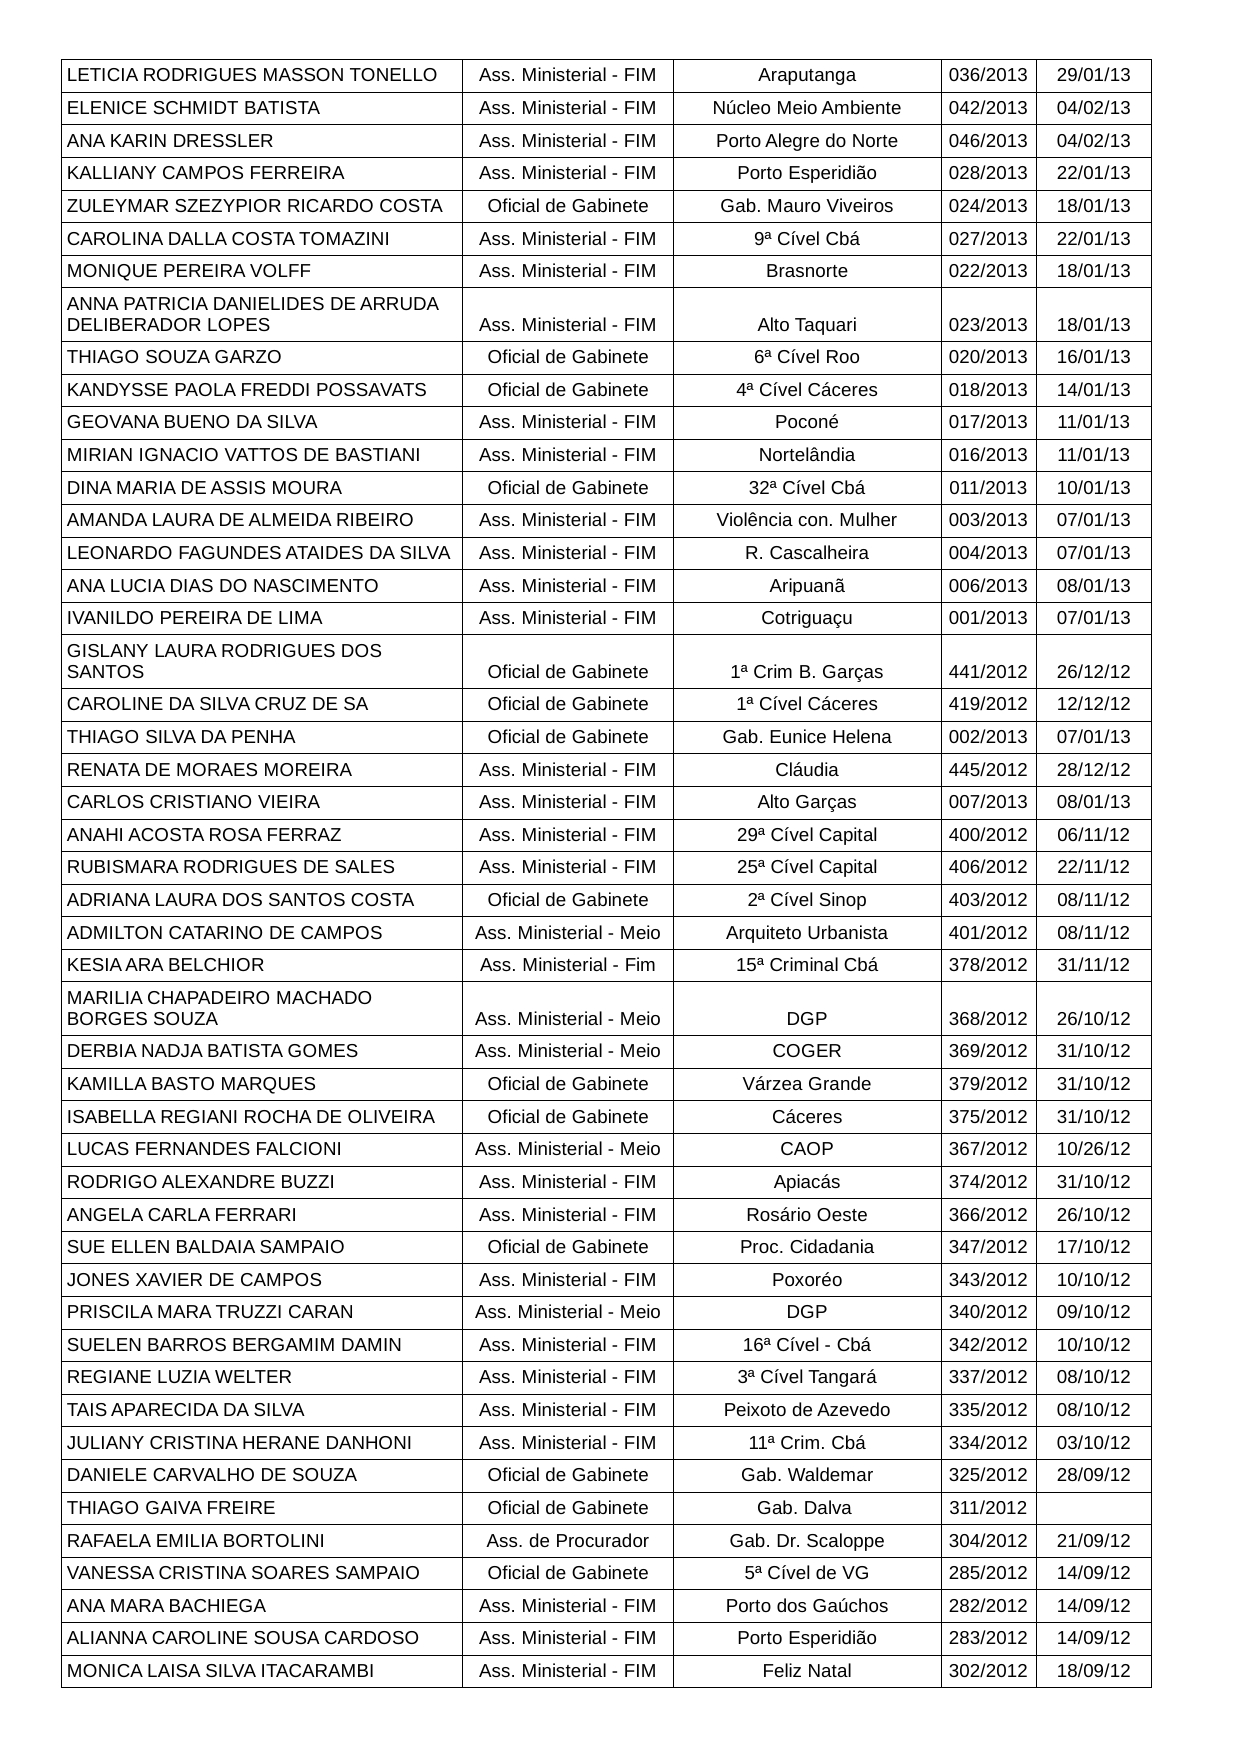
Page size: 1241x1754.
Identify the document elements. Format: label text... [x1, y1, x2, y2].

table_cell REGIANE LUZIA WELTER [62, 1362, 462, 1394]
table_cell Ass. Ministerial - Meio [463, 982, 673, 1035]
table_cell 08/10/12 [1037, 1395, 1151, 1426]
table_cell Ass. Ministerial - FIM [463, 60, 673, 92]
table_cell 28/09/12 [1037, 1460, 1151, 1492]
table_cell 027/2013 [942, 223, 1036, 255]
table_cell 004/2013 [942, 538, 1036, 569]
table_cell COGER [674, 1036, 941, 1068]
table_cell 2ª Cível Sinop [674, 885, 941, 916]
table_cell VANESSA CRISTINA SOARES SAMPAIO [62, 1558, 462, 1589]
table_cell Araputanga [674, 60, 941, 92]
table_cell Ass. Ministerial - FIM [463, 288, 673, 341]
table_cell R. Cascalheira [674, 538, 941, 569]
table_cell Ass. Ministerial - FIM [463, 787, 673, 818]
table_cell 22/01/13 [1037, 158, 1151, 189]
table_cell Várzea Grande [674, 1069, 941, 1100]
table_cell 31/10/12 [1037, 1101, 1151, 1133]
table_cell ANGELA CARLA FERRARI [62, 1199, 462, 1231]
table_cell 14/01/13 [1037, 375, 1151, 406]
table_cell 304/2012 [942, 1525, 1036, 1557]
table_cell Ass. Ministerial - Meio [463, 1297, 673, 1328]
table_cell Feliz Natal [674, 1656, 941, 1687]
table_cell 022/2013 [942, 256, 1036, 287]
table_cell MARILIA CHAPADEIRO MACHADO BORGES SOUZA [62, 982, 462, 1035]
table_cell Ass. Ministerial - FIM [463, 1167, 673, 1198]
table_cell Brasnorte [674, 256, 941, 287]
table_cell DINA MARIA DE ASSIS MOURA [62, 472, 462, 504]
table_cell Poxoréo [674, 1264, 941, 1296]
table_cell Oficial de Gabinete [463, 722, 673, 753]
table_cell Proc. Cidadania [674, 1232, 941, 1263]
table_cell 419/2012 [942, 689, 1036, 721]
table_cell ALIANNA CAROLINE SOUSA CARDOSO [62, 1623, 462, 1654]
table_cell 042/2013 [942, 93, 1036, 124]
table_cell 18/09/12 [1037, 1656, 1151, 1687]
table_cell 22/11/12 [1037, 852, 1151, 884]
table_cell Ass. Ministerial - FIM [463, 1590, 673, 1622]
table_cell Ass. Ministerial - Meio [463, 917, 673, 949]
table_cell 335/2012 [942, 1395, 1036, 1426]
table_cell Gab. Mauro Viveiros [674, 191, 941, 222]
table_cell Violência con. Mulher [674, 505, 941, 537]
table_cell 10/10/12 [1037, 1330, 1151, 1361]
table_cell Apiacás [674, 1167, 941, 1198]
table_cell Oficial de Gabinete [463, 191, 673, 222]
table_cell 08/11/12 [1037, 885, 1151, 916]
table_cell 16/01/13 [1037, 342, 1151, 373]
table_cell 017/2013 [942, 407, 1036, 439]
table_cell 375/2012 [942, 1101, 1036, 1133]
table_cell 007/2013 [942, 787, 1036, 818]
table_cell 07/01/13 [1037, 538, 1151, 569]
table_cell 04/02/13 [1037, 125, 1151, 157]
table_cell 400/2012 [942, 820, 1036, 851]
table_cell Oficial de Gabinete [463, 1232, 673, 1263]
table_cell Oficial de Gabinete [463, 1460, 673, 1492]
table_cell Oficial de Gabinete [463, 1493, 673, 1524]
table_cell Porto Esperidião [674, 158, 941, 189]
table_cell 26/10/12 [1037, 1199, 1151, 1231]
table_cell Poconé [674, 407, 941, 439]
table_cell 006/2013 [942, 570, 1036, 602]
table_cell 374/2012 [942, 1167, 1036, 1198]
table_cell THIAGO SILVA DA PENHA [62, 722, 462, 753]
table_cell 21/09/12 [1037, 1525, 1151, 1557]
table_cell ANA MARA BACHIEGA [62, 1590, 462, 1622]
table_cell KANDYSSE PAOLA FREDDI POSSAVATS [62, 375, 462, 406]
table_cell 3ª Cível Tangará [674, 1362, 941, 1394]
table_cell ANA KARIN DRESSLER [62, 125, 462, 157]
table_cell DERBIA NADJA BATISTA GOMES [62, 1036, 462, 1068]
table_cell 18/01/13 [1037, 256, 1151, 287]
table_cell GEOVANA BUENO DA SILVA [62, 407, 462, 439]
table_cell 15ª Criminal Cbá [674, 950, 941, 981]
table_cell Gab. Dalva [674, 1493, 941, 1524]
table_cell ELENICE SCHMIDT BATISTA [62, 93, 462, 124]
table_cell 046/2013 [942, 125, 1036, 157]
table_cell Ass. Ministerial - FIM [463, 1362, 673, 1394]
table_cell Aripuanã [674, 570, 941, 602]
table_cell Ass. Ministerial - Meio [463, 1134, 673, 1166]
table_cell 04/02/13 [1037, 93, 1151, 124]
table_cell Nortelândia [674, 440, 941, 471]
table_cell Ass. Ministerial - FIM [463, 1623, 673, 1654]
table_cell Oficial de Gabinete [463, 375, 673, 406]
table_cell 379/2012 [942, 1069, 1036, 1100]
table_cell JULIANY CRISTINA HERANE DANHONI [62, 1427, 462, 1459]
table_cell ADMILTON CATARINO DE CAMPOS [62, 917, 462, 949]
table_cell 14/09/12 [1037, 1590, 1151, 1622]
table_cell Ass. Ministerial - Fim [463, 950, 673, 981]
table_cell SUELEN BARROS BERGAMIM DAMIN [62, 1330, 462, 1361]
table_cell 011/2013 [942, 472, 1036, 504]
table_cell Ass. Ministerial - FIM [463, 1199, 673, 1231]
table_cell THIAGO GAIVA FREIRE [62, 1493, 462, 1524]
table_cell DANIELE CARVALHO DE SOUZA [62, 1460, 462, 1492]
table_cell 25ª Cível Capital [674, 852, 941, 884]
table_cell Ass. Ministerial - FIM [463, 505, 673, 537]
table_cell DGP [674, 982, 941, 1035]
table_cell 07/01/13 [1037, 603, 1151, 634]
table_cell Núcleo Meio Ambiente [674, 93, 941, 124]
table_cell DGP [674, 1297, 941, 1328]
table_cell Ass. Ministerial - FIM [463, 538, 673, 569]
table_cell 03/10/12 [1037, 1427, 1151, 1459]
table_cell 31/11/12 [1037, 950, 1151, 981]
table_cell AMANDA LAURA DE ALMEIDA RIBEIRO [62, 505, 462, 537]
table_cell 14/09/12 [1037, 1558, 1151, 1589]
table_cell Oficial de Gabinete [463, 472, 673, 504]
table_cell 17/10/12 [1037, 1232, 1151, 1263]
table_cell 445/2012 [942, 754, 1036, 786]
table_cell CARLOS CRISTIANO VIEIRA [62, 787, 462, 818]
table_cell LETICIA RODRIGUES MASSON TONELLO [62, 60, 462, 92]
table_cell Oficial de Gabinete [463, 635, 673, 688]
table_cell Alto Taquari [674, 288, 941, 341]
table_cell 002/2013 [942, 722, 1036, 753]
table_cell 340/2012 [942, 1297, 1036, 1328]
table_cell 6ª Cível Roo [674, 342, 941, 373]
table_cell RENATA DE MORAES MOREIRA [62, 754, 462, 786]
table_cell LEONARDO FAGUNDES ATAIDES DA SILVA [62, 538, 462, 569]
table_cell 325/2012 [942, 1460, 1036, 1492]
table_cell 302/2012 [942, 1656, 1036, 1687]
table_cell Oficial de Gabinete [463, 1558, 673, 1589]
table_cell [1037, 1493, 1151, 1524]
table_cell MIRIAN IGNACIO VATTOS DE BASTIANI [62, 440, 462, 471]
table_cell 10/01/13 [1037, 472, 1151, 504]
table_cell Ass. de Procurador [463, 1525, 673, 1557]
table_cell 11/01/13 [1037, 440, 1151, 471]
table_cell IVANILDO PEREIRA DE LIMA [62, 603, 462, 634]
table_cell Oficial de Gabinete [463, 689, 673, 721]
table_cell 406/2012 [942, 852, 1036, 884]
table_cell 22/01/13 [1037, 223, 1151, 255]
table_cell 036/2013 [942, 60, 1036, 92]
table_cell 334/2012 [942, 1427, 1036, 1459]
table_cell Ass. Ministerial - FIM [463, 1330, 673, 1361]
table_cell Gab. Dr. Scaloppe [674, 1525, 941, 1557]
table_cell 4ª Cível Cáceres [674, 375, 941, 406]
table_cell 28/12/12 [1037, 754, 1151, 786]
table_cell Ass. Ministerial - Meio [463, 1036, 673, 1068]
table_cell 028/2013 [942, 158, 1036, 189]
table_cell 14/09/12 [1037, 1623, 1151, 1654]
table_cell 31/10/12 [1037, 1036, 1151, 1068]
table_cell 342/2012 [942, 1330, 1036, 1361]
table_cell 31/10/12 [1037, 1069, 1151, 1100]
table_cell Ass. Ministerial - FIM [463, 158, 673, 189]
table_cell ZULEYMAR SZEZYPIOR RICARDO COSTA [62, 191, 462, 222]
table_cell 347/2012 [942, 1232, 1036, 1263]
table_cell Cláudia [674, 754, 941, 786]
table_cell 023/2013 [942, 288, 1036, 341]
table_cell 11/01/13 [1037, 407, 1151, 439]
table_cell SUE ELLEN BALDAIA SAMPAIO [62, 1232, 462, 1263]
table_cell 285/2012 [942, 1558, 1036, 1589]
table_cell 1ª Cível Cáceres [674, 689, 941, 721]
table_cell Peixoto de Azevedo [674, 1395, 941, 1426]
table_cell 26/10/12 [1037, 982, 1151, 1035]
table_cell Ass. Ministerial - FIM [463, 223, 673, 255]
table_cell CAROLINE DA SILVA CRUZ DE SA [62, 689, 462, 721]
table_cell Alto Garças [674, 787, 941, 818]
table_cell TAIS APARECIDA DA SILVA [62, 1395, 462, 1426]
table_cell Oficial de Gabinete [463, 1101, 673, 1133]
table_cell Oficial de Gabinete [463, 1069, 673, 1100]
table_cell ISABELLA REGIANI ROCHA DE OLIVEIRA [62, 1101, 462, 1133]
table_cell MONIQUE PEREIRA VOLFF [62, 256, 462, 287]
table_cell RUBISMARA RODRIGUES DE SALES [62, 852, 462, 884]
table_cell KAMILLA BASTO MARQUES [62, 1069, 462, 1100]
table_cell 9ª Cível Cbá [674, 223, 941, 255]
table_cell Ass. Ministerial - FIM [463, 125, 673, 157]
table_cell ANNA PATRICIA DANIELIDES DE ARRUDA DELIBERADOR LOPES [62, 288, 462, 341]
table_cell 18/01/13 [1037, 288, 1151, 341]
table_cell 343/2012 [942, 1264, 1036, 1296]
table_cell 001/2013 [942, 603, 1036, 634]
table_cell 06/11/12 [1037, 820, 1151, 851]
table_cell 08/10/12 [1037, 1362, 1151, 1394]
table_cell 08/11/12 [1037, 917, 1151, 949]
table_cell 403/2012 [942, 885, 1036, 916]
table_cell 283/2012 [942, 1623, 1036, 1654]
table_cell Ass. Ministerial - FIM [463, 603, 673, 634]
table_cell 366/2012 [942, 1199, 1036, 1231]
table_cell 31/10/12 [1037, 1167, 1151, 1198]
table_cell Cotriguaçu [674, 603, 941, 634]
table_cell LUCAS FERNANDES FALCIONI [62, 1134, 462, 1166]
table_cell Ass. Ministerial - FIM [463, 1427, 673, 1459]
table_cell Ass. Ministerial - FIM [463, 820, 673, 851]
table_cell Oficial de Gabinete [463, 885, 673, 916]
table_cell 378/2012 [942, 950, 1036, 981]
table_cell Ass. Ministerial - FIM [463, 1656, 673, 1687]
table_cell 18/01/13 [1037, 191, 1151, 222]
table_cell 10/10/12 [1037, 1264, 1151, 1296]
table_cell THIAGO SOUZA GARZO [62, 342, 462, 373]
table_cell Ass. Ministerial - FIM [463, 440, 673, 471]
table_cell Gab. Waldemar [674, 1460, 941, 1492]
table_cell Porto dos Gaúchos [674, 1590, 941, 1622]
table_cell Oficial de Gabinete [463, 342, 673, 373]
table_cell 368/2012 [942, 982, 1036, 1035]
table_cell MONICA LAISA SILVA ITACARAMBI [62, 1656, 462, 1687]
table_cell RODRIGO ALEXANDRE BUZZI [62, 1167, 462, 1198]
table_cell 367/2012 [942, 1134, 1036, 1166]
table_cell 337/2012 [942, 1362, 1036, 1394]
table_cell 018/2013 [942, 375, 1036, 406]
table_cell Arquiteto Urbanista [674, 917, 941, 949]
table_cell 1ª Crim B. Garças [674, 635, 941, 688]
table_cell Ass. Ministerial - FIM [463, 1395, 673, 1426]
table_cell Ass. Ministerial - FIM [463, 256, 673, 287]
table_cell 26/12/12 [1037, 635, 1151, 688]
table_cell ANAHI ACOSTA ROSA FERRAZ [62, 820, 462, 851]
table_cell 369/2012 [942, 1036, 1036, 1068]
table_cell 5ª Cível de VG [674, 1558, 941, 1589]
table_cell 441/2012 [942, 635, 1036, 688]
table_cell KESIA ARA BELCHIOR [62, 950, 462, 981]
table_cell 16ª Cível - Cbá [674, 1330, 941, 1361]
table_cell 08/01/13 [1037, 787, 1151, 818]
table_cell 29ª Cível Capital [674, 820, 941, 851]
table_cell Porto Alegre do Norte [674, 125, 941, 157]
table_cell 07/01/13 [1037, 505, 1151, 537]
table_cell 09/10/12 [1037, 1297, 1151, 1328]
table_cell 311/2012 [942, 1493, 1036, 1524]
table_cell GISLANY LAURA RODRIGUES DOS SANTOS [62, 635, 462, 688]
table_cell Cáceres [674, 1101, 941, 1133]
table_cell 12/12/12 [1037, 689, 1151, 721]
table_cell 07/01/13 [1037, 722, 1151, 753]
table_cell 29/01/13 [1037, 60, 1151, 92]
table_cell 282/2012 [942, 1590, 1036, 1622]
table_cell CAOP [674, 1134, 941, 1166]
table_cell 020/2013 [942, 342, 1036, 373]
table_cell 32ª Cível Cbá [674, 472, 941, 504]
table_cell Gab. Eunice Helena [674, 722, 941, 753]
table_cell Ass. Ministerial - FIM [463, 570, 673, 602]
table_cell 26/10/12 [1037, 1134, 1151, 1166]
table_cell JONES XAVIER DE CAMPOS [62, 1264, 462, 1296]
table_cell Ass. Ministerial - FIM [463, 852, 673, 884]
table_cell 401/2012 [942, 917, 1036, 949]
table_cell CAROLINA DALLA COSTA TOMAZINI [62, 223, 462, 255]
table_cell 11ª Crim. Cbá [674, 1427, 941, 1459]
table_cell RAFAELA EMILIA BORTOLINI [62, 1525, 462, 1557]
table_cell Ass. Ministerial - FIM [463, 754, 673, 786]
table_cell Porto Esperidião [674, 1623, 941, 1654]
table_cell PRISCILA MARA TRUZZI CARAN [62, 1297, 462, 1328]
table_cell ANA LUCIA DIAS DO NASCIMENTO [62, 570, 462, 602]
table_cell Ass. Ministerial - FIM [463, 407, 673, 439]
table_cell 003/2013 [942, 505, 1036, 537]
table_cell 024/2013 [942, 191, 1036, 222]
table_cell Ass. Ministerial - FIM [463, 93, 673, 124]
table_cell KALLIANY CAMPOS FERREIRA [62, 158, 462, 189]
table_cell ADRIANA LAURA DOS SANTOS COSTA [62, 885, 462, 916]
table_cell 016/2013 [942, 440, 1036, 471]
table_cell 08/01/13 [1037, 570, 1151, 602]
table_cell Ass. Ministerial - FIM [463, 1264, 673, 1296]
table_cell Rosário Oeste [674, 1199, 941, 1231]
